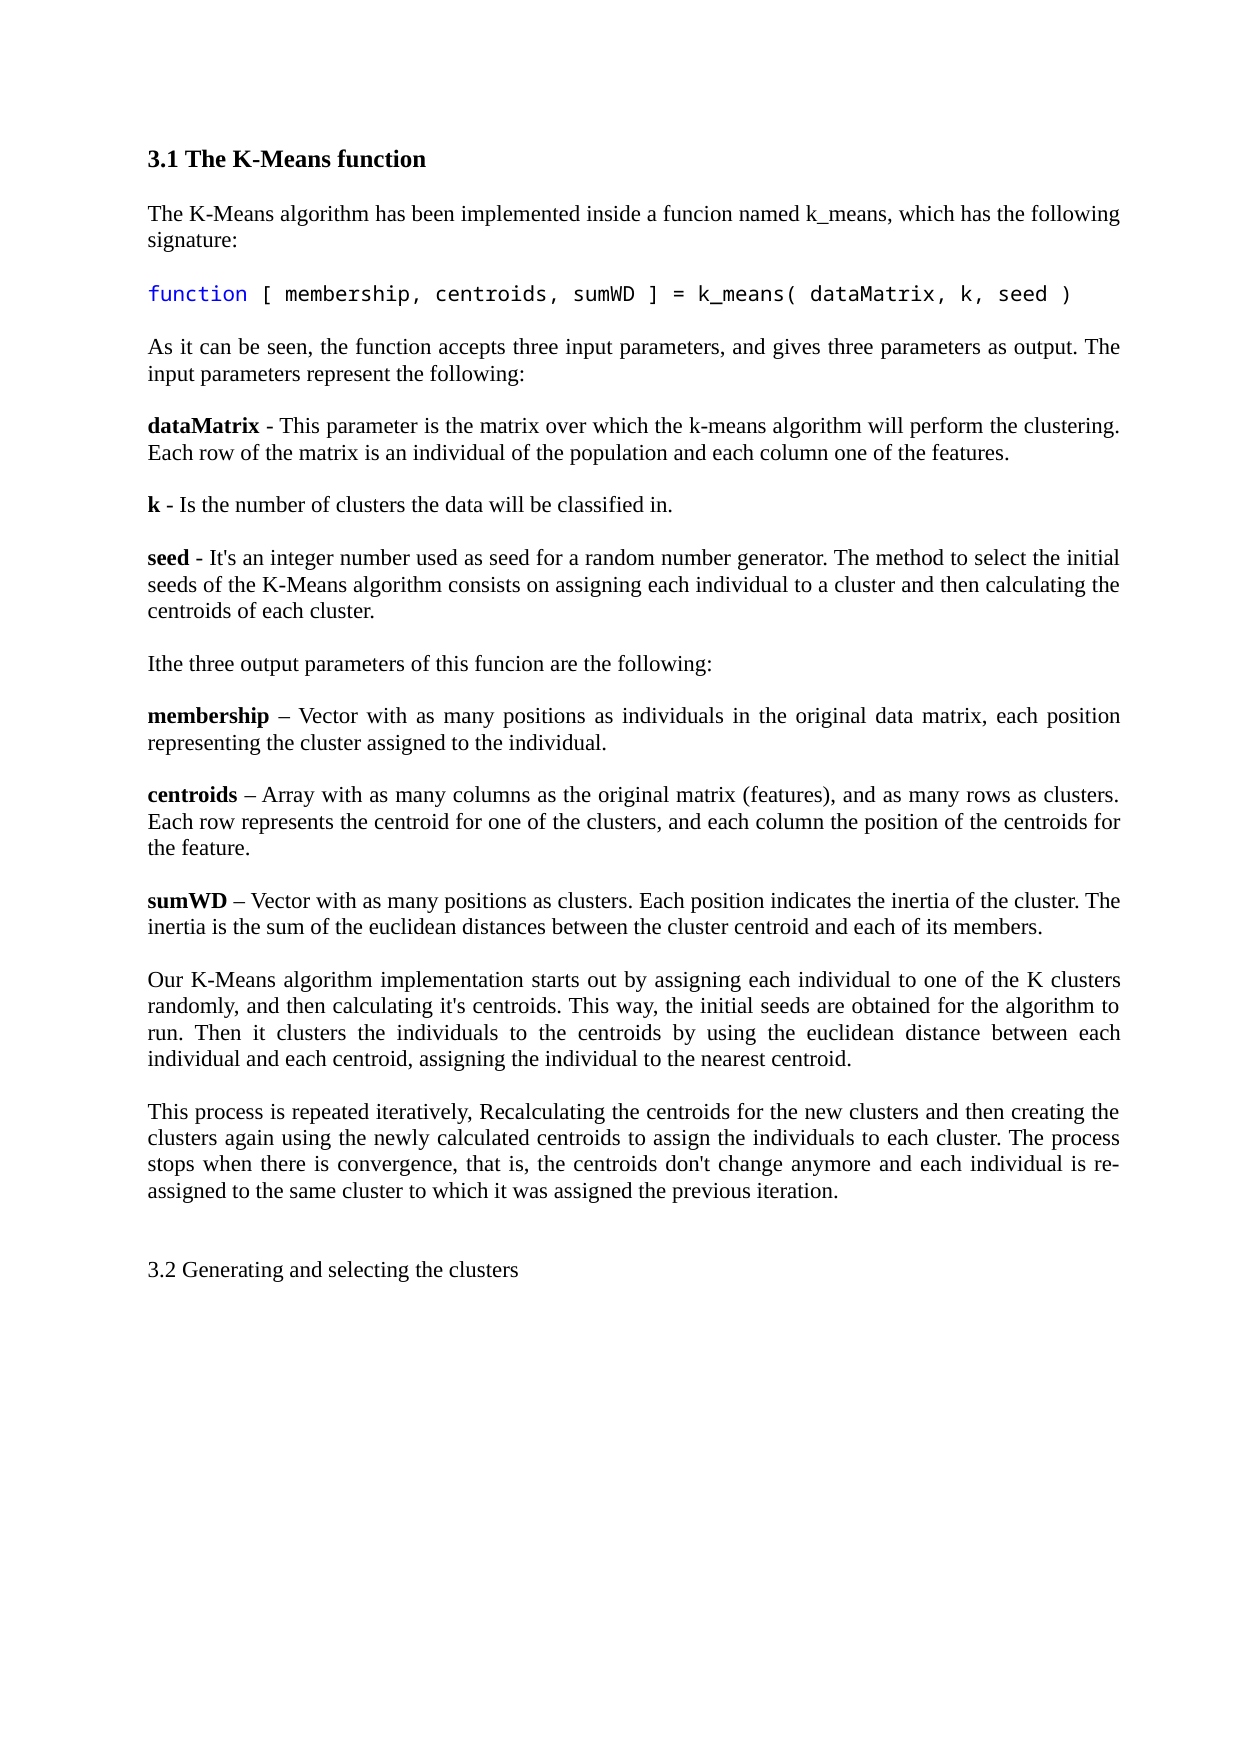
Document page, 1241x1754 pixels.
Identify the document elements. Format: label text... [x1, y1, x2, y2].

text centroids – Array with as many columns as the original matrix (features), and as many rows as clusters. Each row represents the centroid for one of the clusters, and each column the position of the centroids for the feature. [147, 781, 1122, 861]
text 3.2 Generating and selecting the clusters [147, 1256, 1122, 1282]
text seed - It's an integer number used as seed for a random number generator. The method to select the initial seeds of the K-Means algorithm consists on assigning each individual to a cluster and then calculating the centroids of each cluster. [147, 544, 1122, 623]
text Ithe three output parameters of this funcion are the following: [147, 650, 1122, 676]
text k - Is the number of clusters the data will be classified in. [147, 492, 1122, 518]
text This process is repeated iteratively, Recalculating the centroids for the new clusters and then creating the clusters again using the newly calculated centroids to assign the individuals to each cluster. The process stops when there is convergence, that is, the centroids don't change anymore and each individual is re-assigned to the same cluster to which it was assigned the previous iteration. [147, 1098, 1122, 1203]
text sumWD – Vector with as many positions as clusters. Each position indicates the inertia of the cluster. The inertia is the sum of the euclidean distances between the cluster centroid and each of its members. [147, 887, 1122, 939]
text 3.1 The K-Means function [147, 144, 1122, 173]
text dataMatrix - This parameter is the matrix over which the k-means algorithm will perform the clustering. Each row of the matrix is an individual of the population and each column one of the features. [147, 412, 1122, 465]
text As it can be seen, the function accepts three input parameters, and gives three parameters as output. The input parameters represent the following: [147, 333, 1122, 386]
text The K-Means algorithm has been implemented inside a funcion named k_means, which has the following signature: [147, 199, 1122, 252]
text function [ membership, centroids, sumWD ] = k_means( dataMatrix, k, seed ) [147, 279, 1122, 307]
text membership – Vector with as many positions as individuals in the original data matrix, each position representing the cluster assigned to the individual. [147, 702, 1122, 755]
text Our K-Means algorithm implementation starts out by assigning each individual to one of the K clusters randomly, and then calculating it's centroids. This way, the initial seeds are obtained for the algorithm to run. Then it clusters the individuals to the centroids by using the euclidean distance between each individual and each centroid, assigning the individual to the nearest centroid. [147, 966, 1122, 1071]
